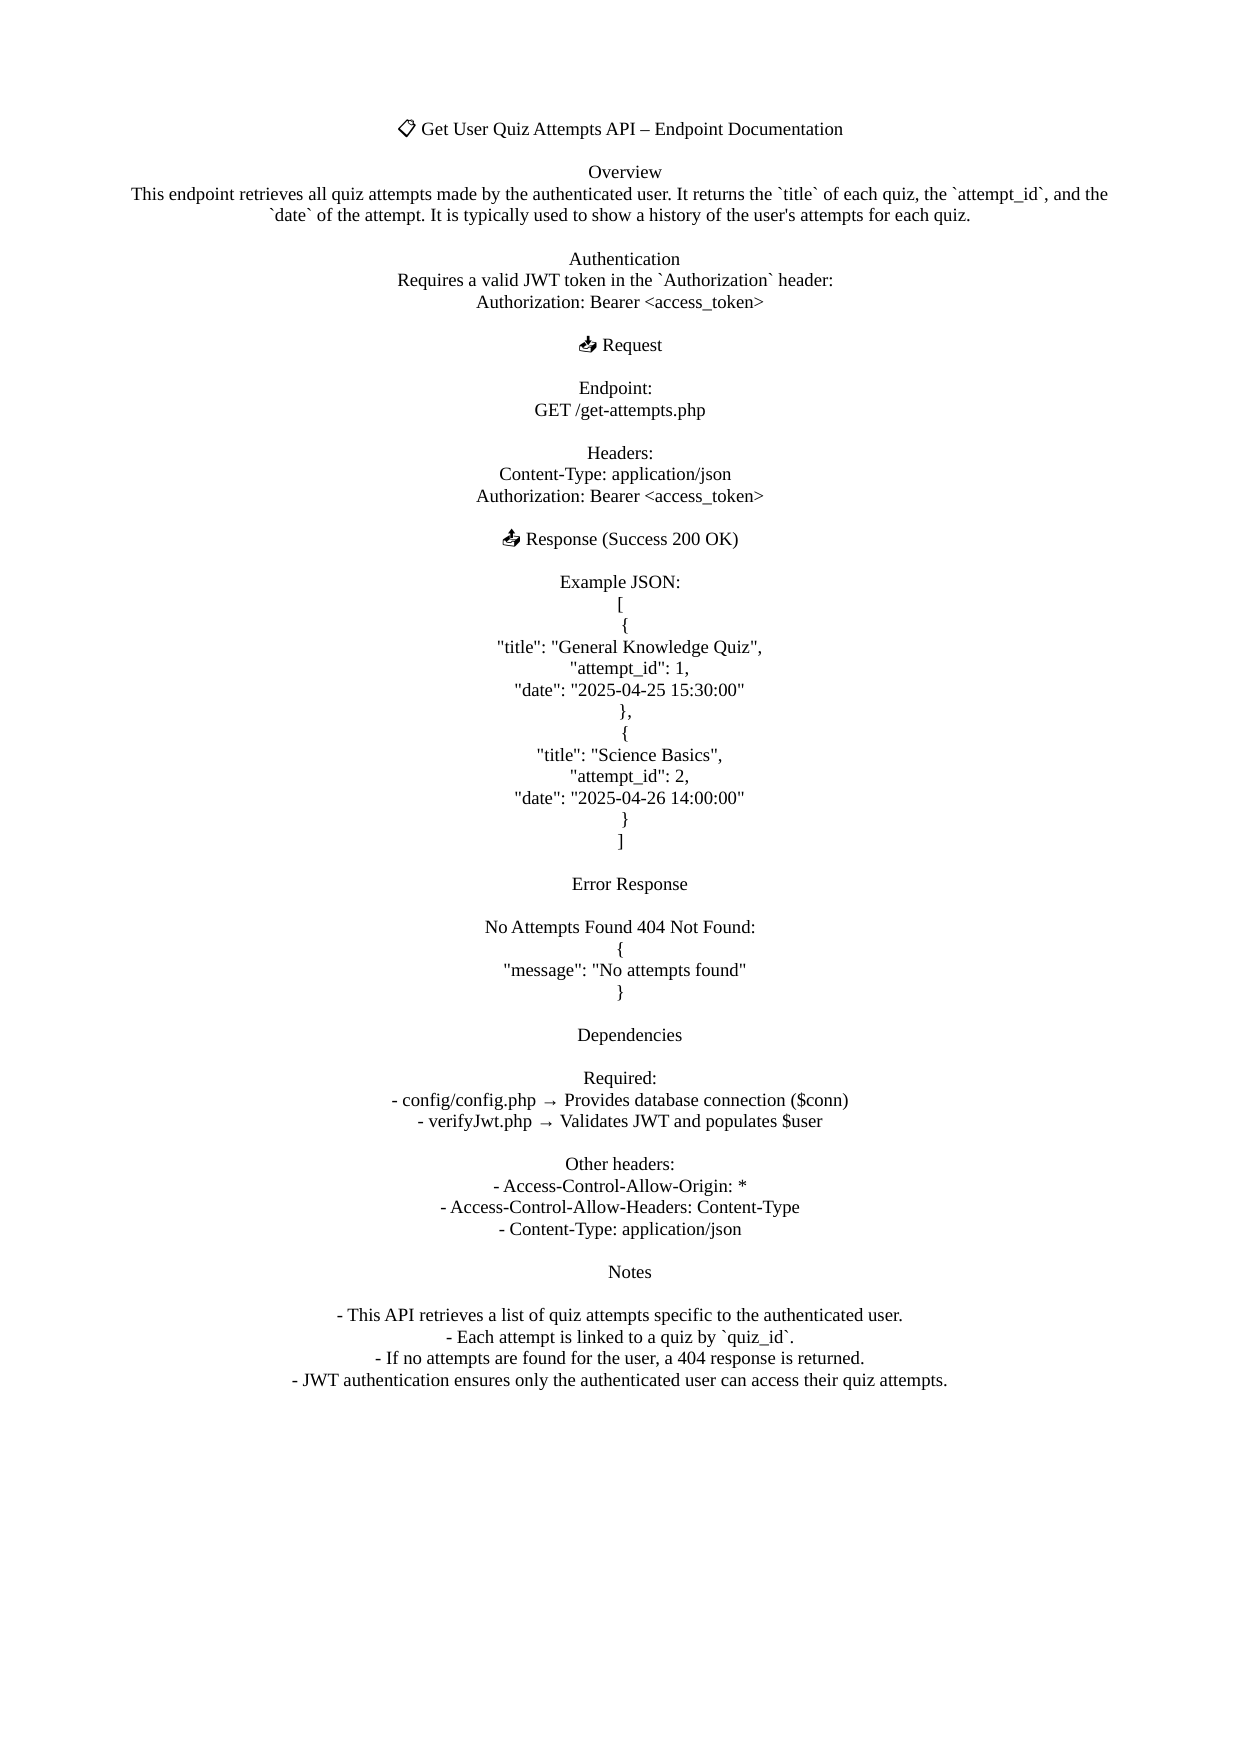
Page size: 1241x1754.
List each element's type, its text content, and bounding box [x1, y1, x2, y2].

text }, [118, 700, 1122, 722]
text "date": "2025-04-26 14:00:00" [118, 787, 1122, 808]
text - Each attempt is linked to a quiz by `quiz_id`. [118, 1326, 1122, 1347]
text Content-Type: application/json [118, 463, 1122, 485]
text Endpoint: [118, 377, 1122, 398]
text "date": "2025-04-25 15:30:00" [118, 679, 1122, 700]
text Headers: [118, 442, 1122, 463]
text - This API retrieves a list of quiz attempts specific to the authenticated user. [118, 1304, 1122, 1326]
text { [118, 937, 1122, 959]
text Requires a valid JWT token in the `Authorization` header: [118, 269, 1122, 291]
text ❌ Error Response [118, 873, 1122, 894]
text ] [118, 830, 1122, 851]
text 💡 Notes [118, 1261, 1122, 1282]
text "title": "Science Basics", [118, 743, 1122, 765]
text Required: [118, 1067, 1122, 1088]
text No Attempts Found 404 Not Found: [118, 916, 1122, 937]
text Authorization: Bearer <access_token> [118, 291, 1122, 312]
text } [118, 981, 1122, 1002]
text - verifyJwt.php → Validates JWT and populates $user [118, 1110, 1122, 1132]
text GET /get-attempts.php [118, 398, 1122, 420]
text 📤 Response (Success 200 OK) [118, 528, 1122, 549]
text - Access-Control-Allow-Origin: * [118, 1175, 1122, 1196]
text This endpoint retrieves all quiz attempts made by the authenticated user. It returns the `title` of each quiz, the `attempt_id`, and the `date` of the attempt. It is typically used to show a history of the user's attempts for each quiz. [118, 183, 1122, 226]
text { [118, 722, 1122, 743]
text 🔧 Dependencies [118, 1024, 1122, 1045]
text Example JSON: [118, 571, 1122, 592]
text [ [118, 592, 1122, 614]
text 🔐 Authentication [118, 247, 1122, 269]
text 📌 Overview [118, 161, 1122, 183]
text Authorization: Bearer <access_token> [118, 485, 1122, 506]
text "attempt_id": 1, [118, 657, 1122, 679]
text - Content-Type: application/json [118, 1218, 1122, 1239]
text 📋 Get User Quiz Attempts API – Endpoint Documentation [118, 118, 1122, 140]
text { [118, 614, 1122, 636]
text - JWT authentication ensures only the authenticated user can access their quiz attempts. [118, 1369, 1122, 1390]
text "attempt_id": 2, [118, 765, 1122, 787]
text - If no attempts are found for the user, a 404 response is returned. [118, 1347, 1122, 1369]
text - Access-Control-Allow-Headers: Content-Type [118, 1196, 1122, 1218]
text "message": "No attempts found" [118, 959, 1122, 981]
text "title": "General Knowledge Quiz", [118, 636, 1122, 657]
text Other headers: [118, 1153, 1122, 1175]
text } [118, 808, 1122, 830]
text 📥 Request [118, 334, 1122, 355]
text - config/config.php → Provides database connection ($conn) [118, 1088, 1122, 1110]
